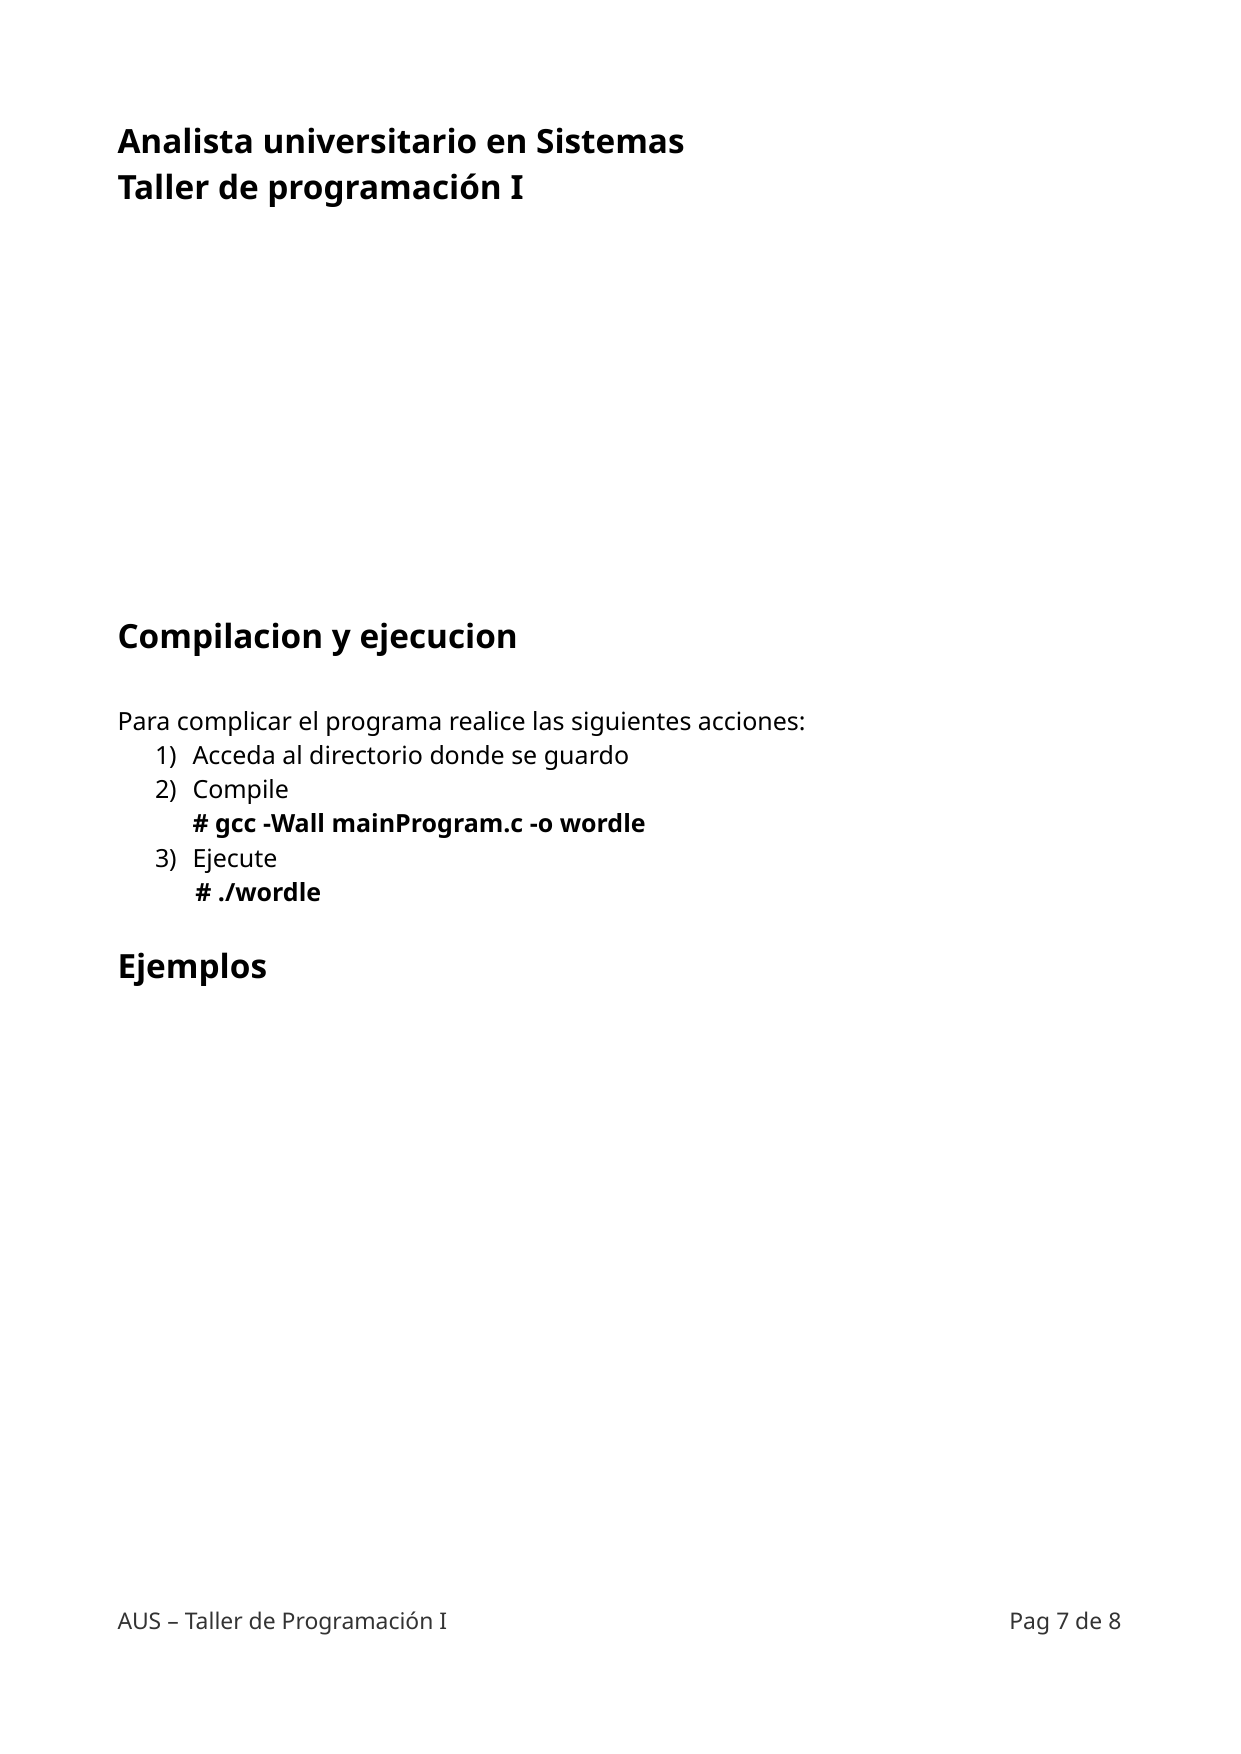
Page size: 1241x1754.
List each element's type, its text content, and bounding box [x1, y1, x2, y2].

text Para complicar el programa realice las siguientes acciones: [117, 704, 1123, 738]
list # ./wordle [117, 874, 1123, 908]
text Compilacion y ejecucion [117, 613, 1123, 658]
list # gcc -Wall mainProgram.c -o wordle [155, 806, 1123, 840]
list Acceda al directorio donde se guardo [155, 738, 1123, 772]
list Compile [155, 772, 1123, 806]
list Ejecute [155, 840, 1123, 874]
text Ejemplos [117, 942, 1123, 988]
